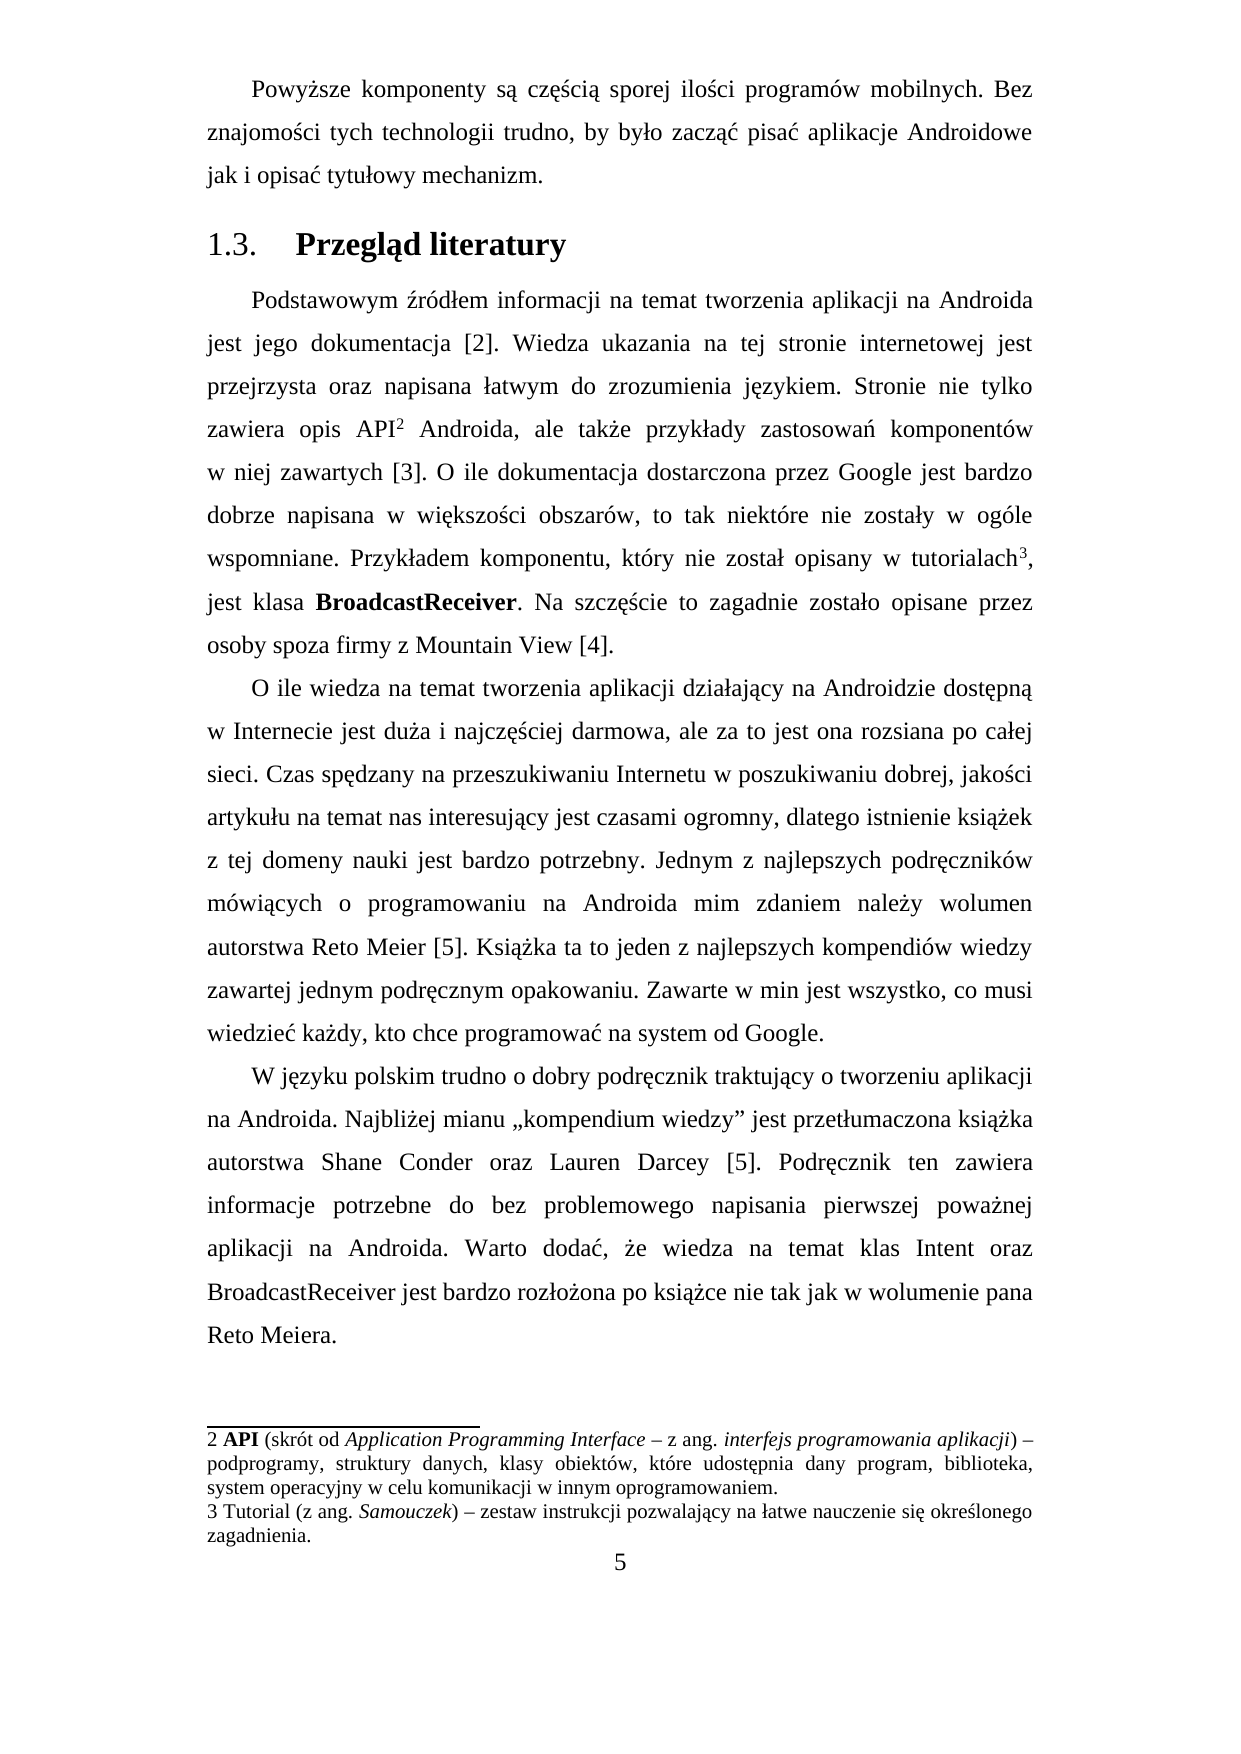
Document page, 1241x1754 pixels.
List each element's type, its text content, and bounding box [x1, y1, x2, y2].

subtitle Przegląd literatury [207, 224, 1033, 262]
text Tutorial (z ang. Samouczek) – zestaw instrukcji pozwalający na łatwe nauczenie się określonego zagadnienia. [207, 1499, 1033, 1547]
text Powyższe komponenty są częścią sporej ilości programów mobilnych. Bez znajomości tych technologii trudno, by było zacząć pisać aplikacje Androidowe jak i opisać tytułowy mechanizm. [207, 74, 1033, 189]
text API (skrót od Application Programming Interface – z ang. interfejs programowania aplikacji) – podprogramy, struktury danych, klasy obiektów, które udostępnia dany program, biblioteka, system operacyjny w celu komunikacji w innym oprogramowaniem. [207, 1427, 1033, 1499]
text O ile wiedza na temat tworzenia aplikacji działający na Androidzie dostępną w Internecie jest duża i najczęściej darmowa, ale za to jest ona rozsiana po całej sieci. Czas spędzany na przeszukiwaniu Internetu w poszukiwaniu dobrej, jakości artykułu na temat nas interesujący jest czasami ogromny, dlatego istnienie książek z tej domeny nauki jest bardzo potrzebny. Jednym z najlepszych podręczników mówiących o programowaniu na Androida mim zdaniem należy wolumen autorstwa Reto Meier [5]. Książka ta to jeden z najlepszych kompendiów wiedzy zawartej jednym podręcznym opakowaniu. Zawarte w min jest wszystko, co musi wiedzieć każdy, kto chce programować na system od Google. [207, 673, 1033, 1047]
text W języku polskim trudno o dobry podręcznik traktujący o tworzeniu aplikacji na Androida. Najbliżej mianu „kompendium wiedzy” jest przetłumaczona książka autorstwa Shane Conder oraz Lauren Darcey [5]. Podręcznik ten zawiera informacje potrzebne do bez problemowego napisania pierwszej poważnej aplikacji na Androida. Warto dodać, że wiedza na temat klas Intent oraz BroadcastReceiver jest bardzo rozłożona po książce nie tak jak w wolumenie pana Reto Meiera. [207, 1061, 1033, 1348]
text Podstawowym źródłem informacji na temat tworzenia aplikacji na Androida jest jego dokumentacja [2]. Wiedza ukazania na tej stronie internetowej jest przejrzysta oraz napisana łatwym do zrozumienia językiem. Stronie nie tylko zawiera opis API Androida, ale także przykłady zastosowań komponentów w niej zawartych [3]. O ile dokumentacja dostarczona przez Google jest bardzo dobrze napisana w większości obszarów, to tak niektóre nie zostały w ogóle wspomniane. Przykładem komponentu, który nie został opisany w tutorialach, jest klasa BroadcastReceiver. Na szczęście to zagadnie zostało opisane przez osoby spoza firmy z Mountain View [4]. [207, 285, 1033, 658]
